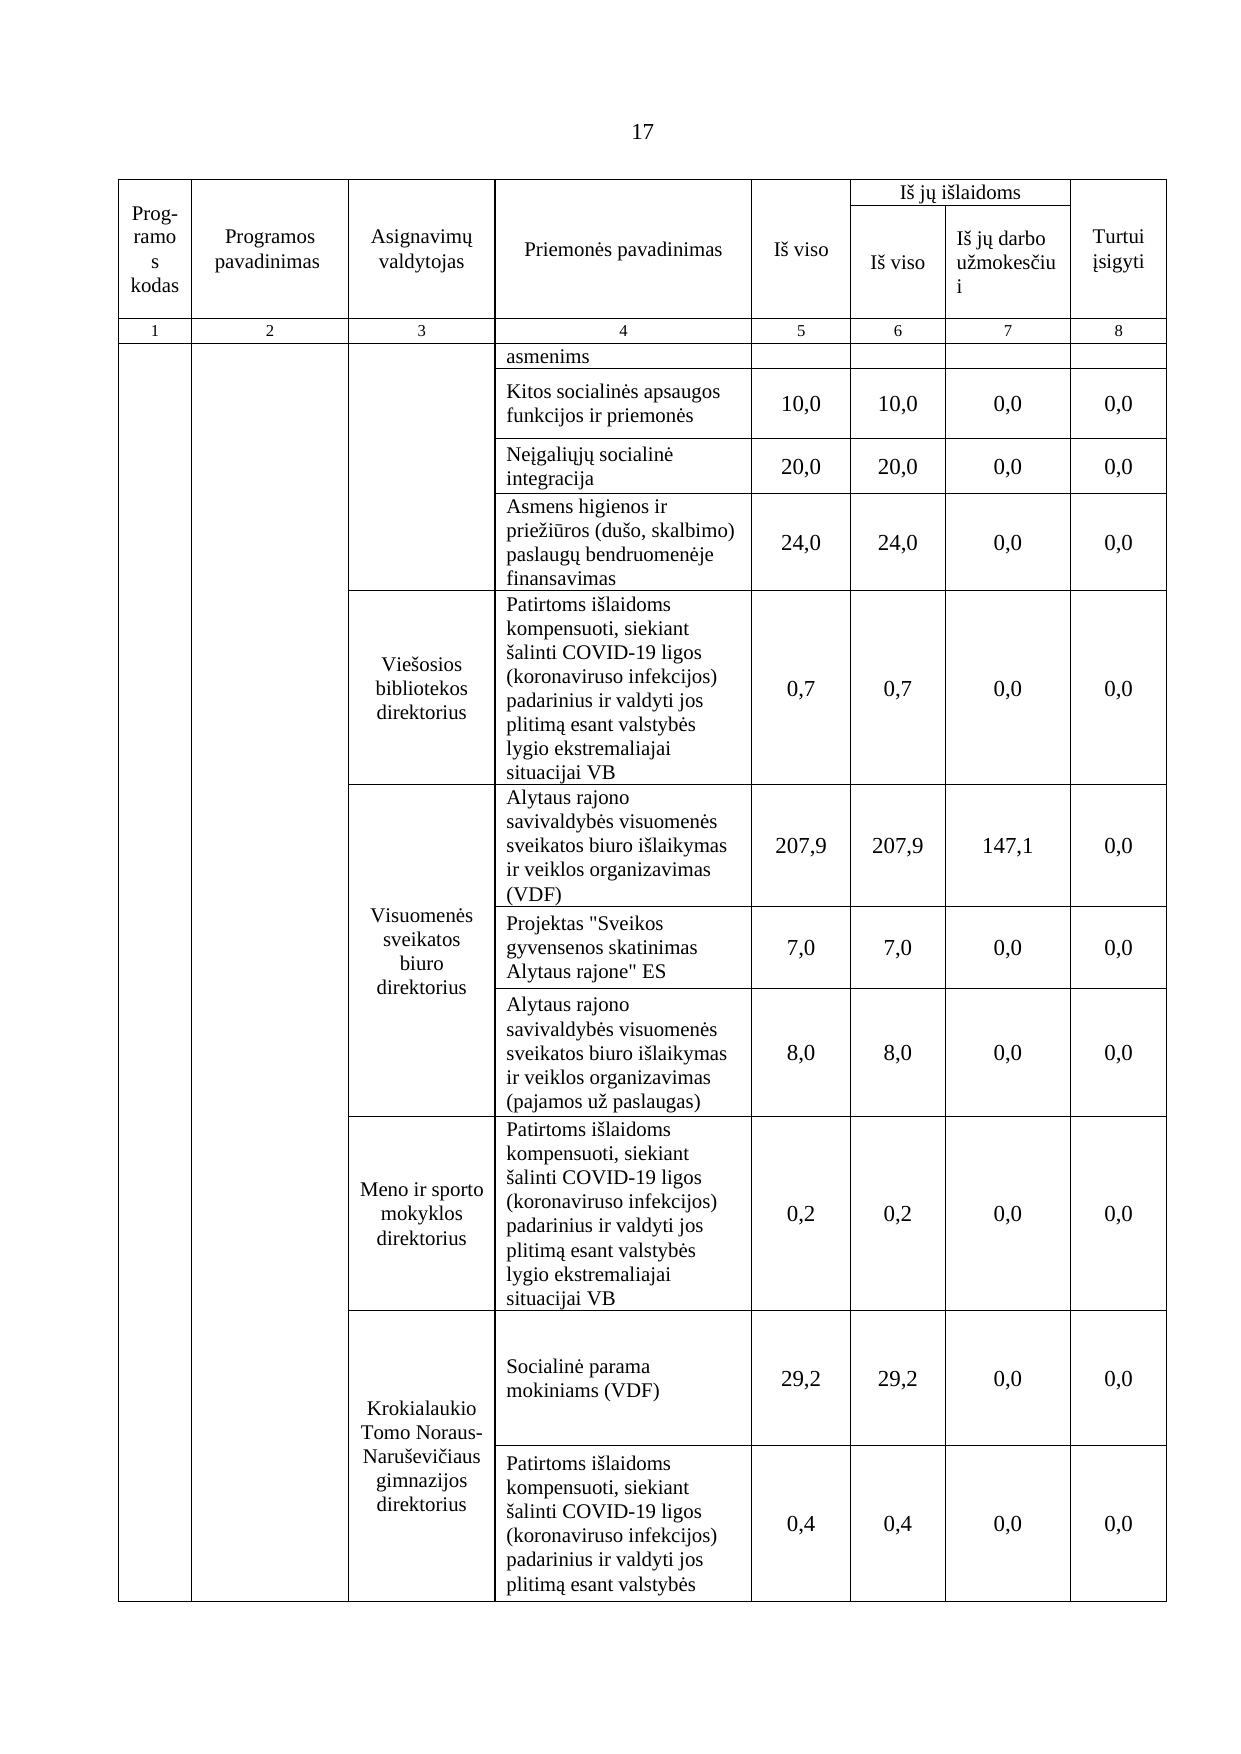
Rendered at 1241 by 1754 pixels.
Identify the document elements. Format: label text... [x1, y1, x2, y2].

table_cell 20,0 [851, 439, 945, 493]
table_header Priemonės pavadinimas [496, 180, 751, 318]
table_cell 207,9 [851, 785, 945, 906]
table_cell 0,2 [752, 1117, 850, 1310]
table_cell [946, 344, 1070, 368]
table_cell 0,0 [946, 989, 1070, 1116]
table_cell 6 [851, 319, 945, 343]
table_cell Socialinė parama mokiniams (VDF) [496, 1311, 751, 1445]
table_cell 0,0 [946, 439, 1070, 493]
table_cell 7,0 [851, 907, 945, 988]
table_cell 0,7 [752, 591, 850, 784]
table_cell 0,0 [1071, 369, 1166, 438]
table_cell 0,4 [851, 1446, 945, 1601]
table_cell 20,0 [752, 439, 850, 493]
table_cell 0,0 [946, 591, 1070, 784]
table_cell 0,0 [1071, 785, 1166, 906]
table_cell Meno ir sporto mokyklos direktorius [349, 1117, 494, 1310]
table_cell [1071, 344, 1166, 368]
table_cell 0,0 [946, 907, 1070, 988]
table_cell 0,2 [851, 1117, 945, 1310]
table_cell Krokialaukio Tomo Noraus-Naruševičiaus gimnazijos direktorius [349, 1311, 494, 1601]
table_cell 8,0 [752, 989, 850, 1116]
table_cell Kitos socialinės apsaugos funkcijos ir priemonės [496, 369, 751, 438]
table_cell Alytaus rajono savivaldybės visuomenės sveikatos biuro išlaikymas ir veiklos organizavimas (VDF) [496, 785, 751, 906]
table_cell 0,0 [1071, 907, 1166, 988]
table_header Iš jų išlaidoms [851, 180, 1070, 205]
table_cell 0,0 [1071, 591, 1166, 784]
table_cell 0,0 [1071, 1311, 1166, 1445]
table_cell 0,0 [946, 369, 1070, 438]
table_header Iš viso [752, 180, 850, 318]
table_header Prog-ramos kodas [119, 180, 191, 318]
table_cell [349, 344, 494, 590]
table_cell 0,0 [946, 1117, 1070, 1310]
table_cell Viešosios bibliotekos direktorius [349, 591, 494, 784]
table_cell [752, 344, 850, 368]
table_cell 3 [349, 319, 494, 343]
table_cell 5 [752, 319, 850, 343]
table_cell 8,0 [851, 989, 945, 1116]
table_cell [851, 344, 945, 368]
table_cell Iš jų darbo užmokesčiui [946, 206, 1070, 318]
table_cell 4 [496, 319, 751, 343]
table_cell Iš viso [851, 206, 945, 318]
table_header Programos pavadinimas [192, 180, 348, 318]
table_cell 0,7 [851, 591, 945, 784]
table_header Asignavimų valdytojas [349, 180, 494, 318]
table_cell 7 [946, 319, 1070, 343]
table_cell 0,0 [1071, 1117, 1166, 1310]
table_cell 10,0 [851, 369, 945, 438]
table_cell 24,0 [752, 494, 850, 590]
table_cell 0,4 [752, 1446, 850, 1601]
table_cell 0,0 [946, 494, 1070, 590]
table_cell 8 [1071, 319, 1166, 343]
table_cell 0,0 [946, 1446, 1070, 1601]
table_cell 0,0 [1071, 439, 1166, 493]
table_cell Alytaus rajono savivaldybės visuomenės sveikatos biuro išlaikymas ir veiklos organizavimas (pajamos už paslaugas) [496, 989, 751, 1116]
table_cell 2 [192, 319, 348, 343]
table_cell 7,0 [752, 907, 850, 988]
table_cell [192, 344, 348, 1601]
table_cell asmenims [496, 344, 751, 368]
table_cell 0,0 [1071, 494, 1166, 590]
table_cell Patirtoms išlaidoms kompensuoti, siekiant šalinti COVID-19 ligos (koronaviruso infekcijos) padarinius ir valdyti jos plitimą esant valstybės [496, 1446, 751, 1601]
table_cell Visuomenės sveikatos biuro direktorius [349, 785, 494, 1116]
table_cell 24,0 [851, 494, 945, 590]
table_cell 1 [119, 319, 191, 343]
table_cell Patirtoms išlaidoms kompensuoti, siekiant šalinti COVID-19 ligos (koronaviruso infekcijos) padarinius ir valdyti jos plitimą esant valstybės lygio ekstremaliajai situacijai VB [496, 1117, 751, 1310]
table_cell Asmens higienos ir priežiūros (dušo, skalbimo) paslaugų bendruomenėje finansavimas [496, 494, 751, 590]
table_cell 29,2 [752, 1311, 850, 1445]
table_cell Neįgaliųjų socialinė integracija [496, 439, 751, 493]
table_cell 10,0 [752, 369, 850, 438]
table_cell [119, 344, 191, 1601]
table_cell 207,9 [752, 785, 850, 906]
table_cell Patirtoms išlaidoms kompensuoti, siekiant šalinti COVID-19 ligos (koronaviruso infekcijos) padarinius ir valdyti jos plitimą esant valstybės lygio ekstremaliajai situacijai VB [496, 591, 751, 784]
table_cell 0,0 [1071, 989, 1166, 1116]
table_header Turtui įsigyti [1071, 180, 1166, 318]
table_cell 0,0 [1071, 1446, 1166, 1601]
table_cell 147,1 [946, 785, 1070, 906]
table_cell 0,0 [946, 1311, 1070, 1445]
table_cell 29,2 [851, 1311, 945, 1445]
table_cell Projektas "Sveikos gyvensenos skatinimas Alytaus rajone" ES [496, 907, 751, 988]
